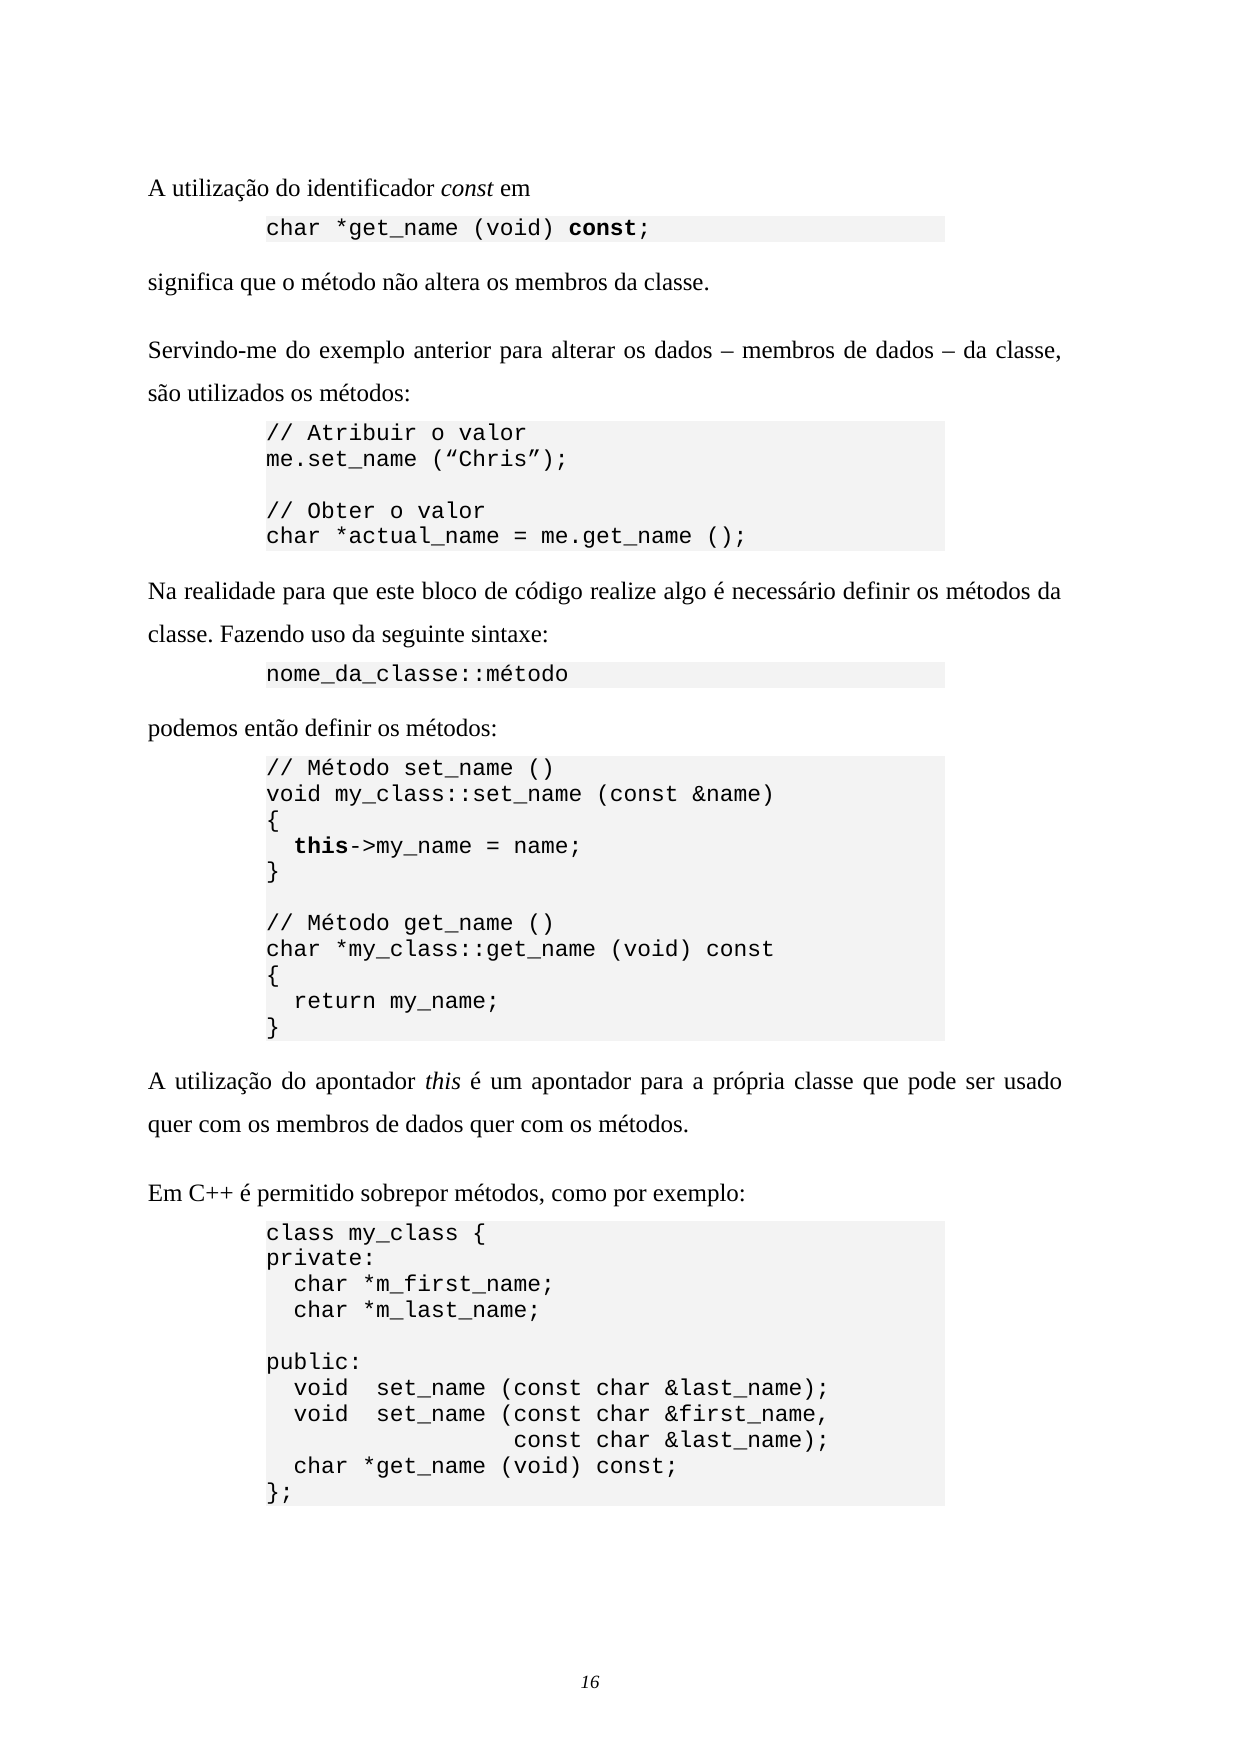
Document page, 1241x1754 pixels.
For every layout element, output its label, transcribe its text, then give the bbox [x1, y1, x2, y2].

text significa que o método não altera os membros da classe. [148, 267, 1063, 296]
text Na realidade para que este bloco de código realize algo é necessário definir os métodos da classe. Fazendo uso da seguinte sintaxe: [148, 576, 1063, 648]
text { [266, 964, 945, 989]
text char *actual_name = me.get_name (); [266, 525, 945, 551]
text char *my_class::get_name (void) const [266, 938, 945, 964]
text this->my_name = name; [266, 834, 945, 860]
text A utilização do identificador const em [148, 173, 1063, 201]
text nome_da_classe::método [266, 662, 945, 688]
text char *get_name (void) const; [266, 1454, 945, 1480]
text char *get_name (void) const; [266, 216, 945, 242]
text } [266, 1016, 945, 1041]
text return my_name; [266, 989, 945, 1016]
text void set_name (const char &first_name, [266, 1402, 945, 1428]
text // Método set_name () [266, 756, 945, 782]
text podemos então definir os métodos: [148, 713, 1063, 742]
text A utilização do apontador this é um apontador para a própria classe que pode ser usado quer com os membros de dados quer com os métodos. [148, 1066, 1063, 1138]
text private: [266, 1247, 945, 1273]
text const char &last_name); [266, 1428, 945, 1454]
text void my_class::set_name (const &name) [266, 782, 945, 808]
text // Obter o valor [266, 499, 945, 525]
text public: [266, 1351, 945, 1376]
text char *m_first_name; [266, 1273, 945, 1299]
text // Atribuir o valor [266, 421, 945, 447]
text Em C++ é permitido sobrepor métodos, como por exemplo: [148, 1178, 1063, 1206]
text Servindo-me do exemplo anterior para alterar os dados – membros de dados – da classe, são utilizados os métodos: [148, 335, 1063, 407]
text } [266, 860, 945, 886]
text me.set_name (“Chris”); [266, 447, 945, 473]
text char *m_last_name; [266, 1299, 945, 1324]
text }; [266, 1480, 945, 1506]
text // Método get_name () [266, 912, 945, 938]
text { [266, 808, 945, 834]
text void set_name (const char &last_name); [266, 1376, 945, 1402]
text class my_class { [266, 1221, 945, 1247]
